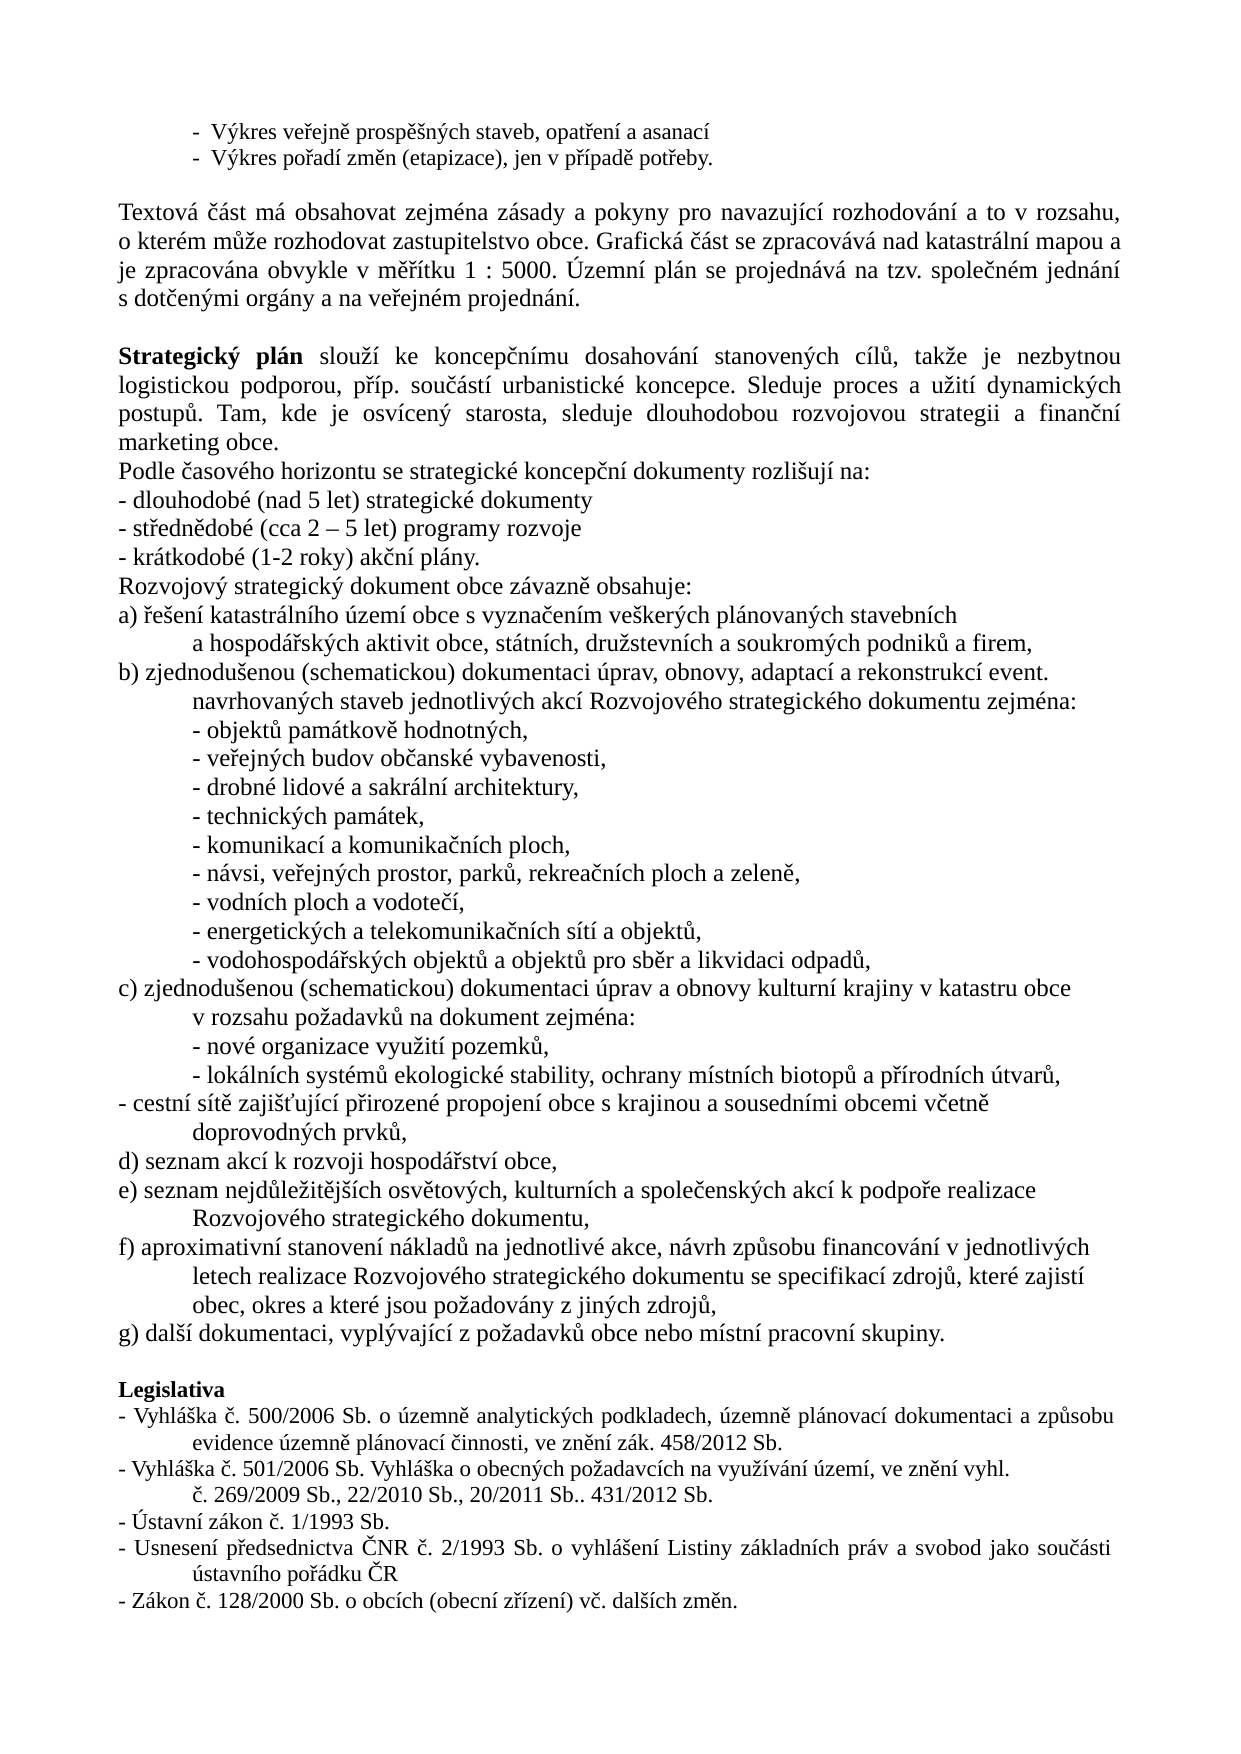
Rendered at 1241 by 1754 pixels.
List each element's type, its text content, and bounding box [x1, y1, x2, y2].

text Legislativa [118, 1376, 1122, 1402]
text - cestní sítě zajišťující přirozené propojení obce s krajinou a sousedními obcemi včetně doprovodných prvků, [118, 1088, 1122, 1146]
text - návsi, veřejných prostor, parků, rekreačních ploch a zeleně, [118, 858, 1122, 887]
text - vodohospodářských objektů a objektů pro sběr a likvidaci odpadů, [118, 945, 1122, 973]
text - Vyhláška č. 500/2006 Sb. o územně analytických podkladech, územně plánovací dokumentaci a způsobu evidence územně plánovací činnosti, ve znění zák. 458/2012 Sb. [118, 1402, 1122, 1455]
text Rozvojový strategický dokument obce závazně obsahuje: [118, 571, 1122, 600]
text g) další dokumentaci, vyplývající z požadavků obce nebo místní pracovní skupiny. [118, 1318, 1122, 1347]
text c) zjednodušenou (schematickou) dokumentaci úprav a obnovy kulturní krajiny v katastru obce v rozsahu požadavků na dokument zejména: [118, 973, 1122, 1031]
text - komunikací a komunikačních ploch, [118, 830, 1122, 858]
text - Vyhláška č. 501/2006 Sb. Vyhláška o obecných požadavcích na využívání území, ve znění vyhl. č. 269/2009 Sb., 22/2010 Sb., 20/2011 Sb.. 431/2012 Sb. [118, 1455, 1122, 1508]
text - Výkres pořadí změn (etapizace), jen v případě potřeby. [118, 144, 1122, 171]
text - veřejných budov občanské vybavenosti, [118, 743, 1122, 772]
text - Výkres veřejně prospěšných staveb, opatření a asanací [118, 118, 1122, 144]
text d) seznam akcí k rozvoji hospodářství obce, [118, 1146, 1122, 1175]
text - vodních ploch a vodotečí, [118, 887, 1122, 916]
text - Ústavní zákon č. 1/1993 Sb. [118, 1508, 1122, 1534]
text - nové organizace využití pozemků, [118, 1031, 1122, 1060]
text - lokálních systémů ekologické stability, ochrany místních biotopů a přírodních útvarů, [118, 1060, 1122, 1088]
text - krátkodobé (1-2 roky) akční plány. [118, 542, 1122, 571]
text a) řešení katastrálního území obce s vyznačením veškerých plánovaných stavebních a hospodářských aktivit obce, státních, družstevních a soukromých podniků a firem, [118, 600, 1122, 657]
text b) zjednodušenou (schematickou) dokumentaci úprav, obnovy, adaptací a rekonstrukcí event. navrhovaných staveb jednotlivých akcí Rozvojového strategického dokumentu zejména: [118, 657, 1122, 715]
text - objektů památkově hodnotných, [118, 715, 1122, 743]
text f) aproximativní stanovení nákladů na jednotlivé akce, návrh způsobu financování v jednotlivých letech realizace Rozvojového strategického dokumentu se specifikací zdrojů, které zajistí obec, okres a které jsou požadovány z jiných zdrojů, [118, 1232, 1122, 1318]
text Textová část má obsahovat zejména zásady a pokyny pro navazující rozhodování a to v rozsahu, o kterém může rozhodovat zastupitelstvo obce. Grafická část se zpracovává nad katastrální mapou a je zpracována obvykle v měřítku 1 : 5000. Územní plán se projednává na tzv. společném jednání s dotčenými orgány a na veřejném projednání. [118, 197, 1122, 312]
text - střednědobé (cca 2 – 5 let) programy rozvoje [118, 513, 1122, 542]
text e) seznam nejdůležitějších osvětových, kulturních a společenských akcí k podpoře realizace Rozvojového strategického dokumentu, [118, 1175, 1122, 1232]
text Podle časového horizontu se strategické koncepční dokumenty rozlišují na: [118, 456, 1122, 485]
text - drobné lidové a sakrální architektury, [118, 772, 1122, 801]
text - energetických a telekomunikačních sítí a objektů, [118, 916, 1122, 945]
text - Usnesení předsednictva ČNR č. 2/1993 Sb. o vyhlášení Listiny základních práv a svobod jako součásti ústavního pořádku ČR [118, 1534, 1122, 1587]
text - technických památek, [118, 801, 1122, 830]
text - dlouhodobé (nad 5 let) strategické dokumenty [118, 485, 1122, 513]
text Strategický plán slouží ke koncepčnímu dosahování stanovených cílů, takže je nezbytnou logistickou podporou, příp. součástí urbanistické koncepce. Sleduje proces a užití dynamických postupů. Tam, kde je osvícený starosta, sleduje dlouhodobou rozvojovou strategii a finanční marketing obce. [118, 341, 1122, 456]
text - Zákon č. 128/2000 Sb. o obcích (obecní zřízení) vč. dalších změn. [118, 1587, 1122, 1613]
